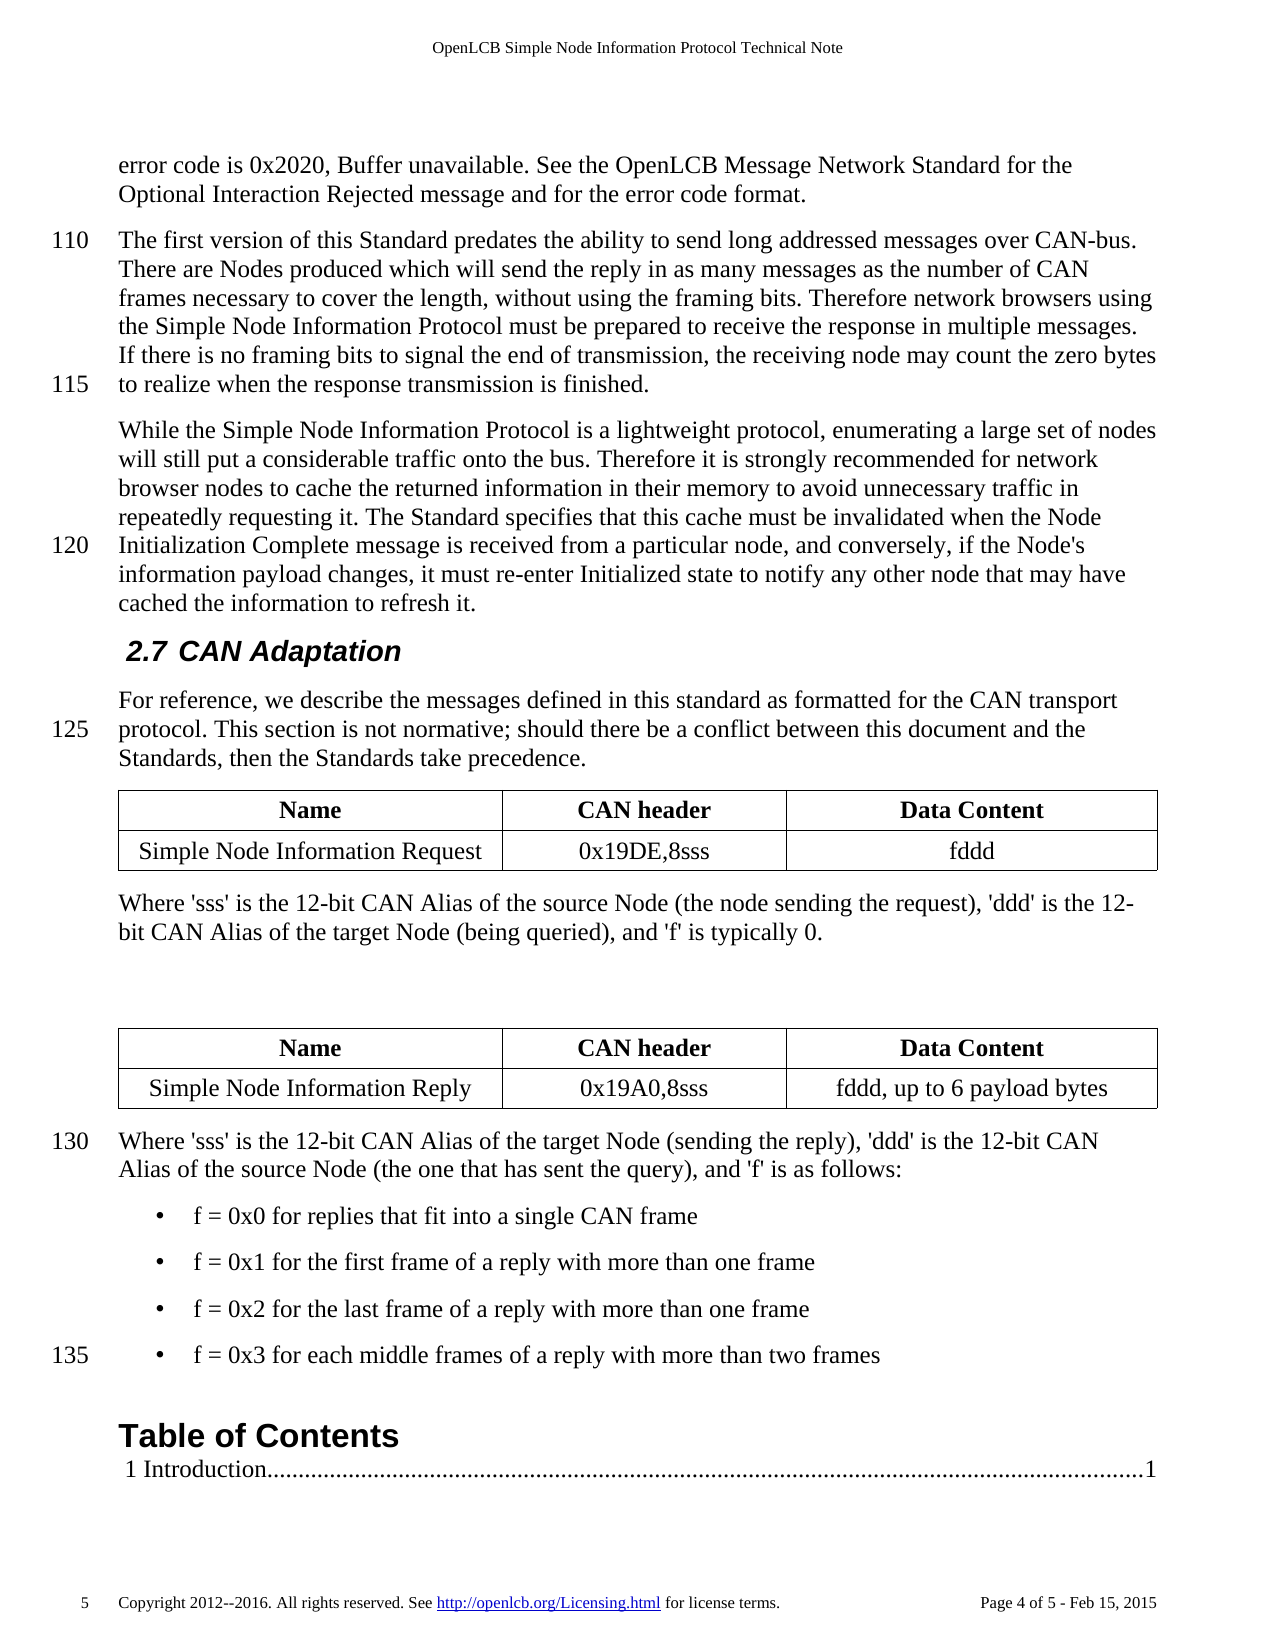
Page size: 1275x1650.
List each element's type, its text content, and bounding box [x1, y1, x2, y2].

table_cell Simple Node Information Reply [119, 1069, 502, 1108]
list f = 0x1 for the first frame of a reply with more than one frame [156, 1247, 1157, 1276]
table_header Data Content [787, 1029, 1157, 1068]
list f = 0x2 for the last frame of a reply with more than one frame [156, 1294, 1157, 1323]
table_cell fddd [787, 831, 1157, 870]
table_cell 0x19A0,8sss [503, 1069, 786, 1108]
table_cell 0x19DE,8sss [503, 831, 786, 870]
table_header CAN header [503, 791, 786, 830]
text 1 Introduction 1 [118, 1454, 1157, 1483]
text Where 'sss' is the 12-bit CAN Alias of the source Node (the node sending the request), 'ddd' is the 12-bit CAN Alias of the target Node (being queried), and 'f' is typically 0. [118, 888, 1157, 946]
list f = 0x0 for replies that fit into a single CAN frame [156, 1201, 1157, 1230]
table_header Name [119, 1029, 502, 1068]
text error code is 0x2020, Buffer unavailable. See the OpenLCB Message Network Standard for the Optional Interaction Rejected message and for the error code format. [118, 150, 1157, 207]
text The first version of this Standard predates the ability to send long addressed messages over CAN-bus. There are Nodes produced which will send the reply in as many messages as the number of CAN frames necessary to cover the length, without using the framing bits. Therefore network browsers using the Simple Node Information Protocol must be prepared to receive the response in multiple messages. If there is no framing bits to signal the end of transmission, the receiving node may count the zero bytes to realize when the response transmission is finished. [118, 225, 1157, 398]
table_cell Simple Node Information Request [119, 831, 502, 870]
text Where 'sss' is the 12-bit CAN Alias of the target Node (sending the reply), 'ddd' is the 12-bit CAN Alias of the source Node (the one that has sent the query), and 'f' is as follows: [118, 1126, 1157, 1183]
text For reference, we describe the messages defined in this standard as formatted for the CAN transport protocol. This section is not normative; should there be a conflict between this document and the Standards, then the Standards take precedence. [118, 686, 1157, 772]
table_header Name [119, 791, 502, 830]
subtitle Table of Contents [118, 1416, 1157, 1454]
text While the Simple Node Information Protocol is a lightweight protocol, enumerating a large set of nodes will still put a considerable traffic onto the bus. Therefore it is strongly recommended for network browser nodes to cache the returned information in their memory to avoid unnecessary traffic in repeatedly requesting it. The Standard specifies that this cache must be invalidated when the Node Initialization Complete message is received from a particular node, and conversely, if the Node's information payload changes, it must re-enter Initialized state to notify any other node that may have cached the information to refresh it. [118, 415, 1157, 617]
subtitle CAN Adaptation [118, 634, 1157, 668]
table_header Data Content [787, 791, 1157, 830]
table_header CAN header [503, 1029, 786, 1068]
table_cell fddd, up to 6 payload bytes [787, 1069, 1157, 1108]
list f = 0x3 for each middle frames of a reply with more than two frames [156, 1340, 1157, 1369]
